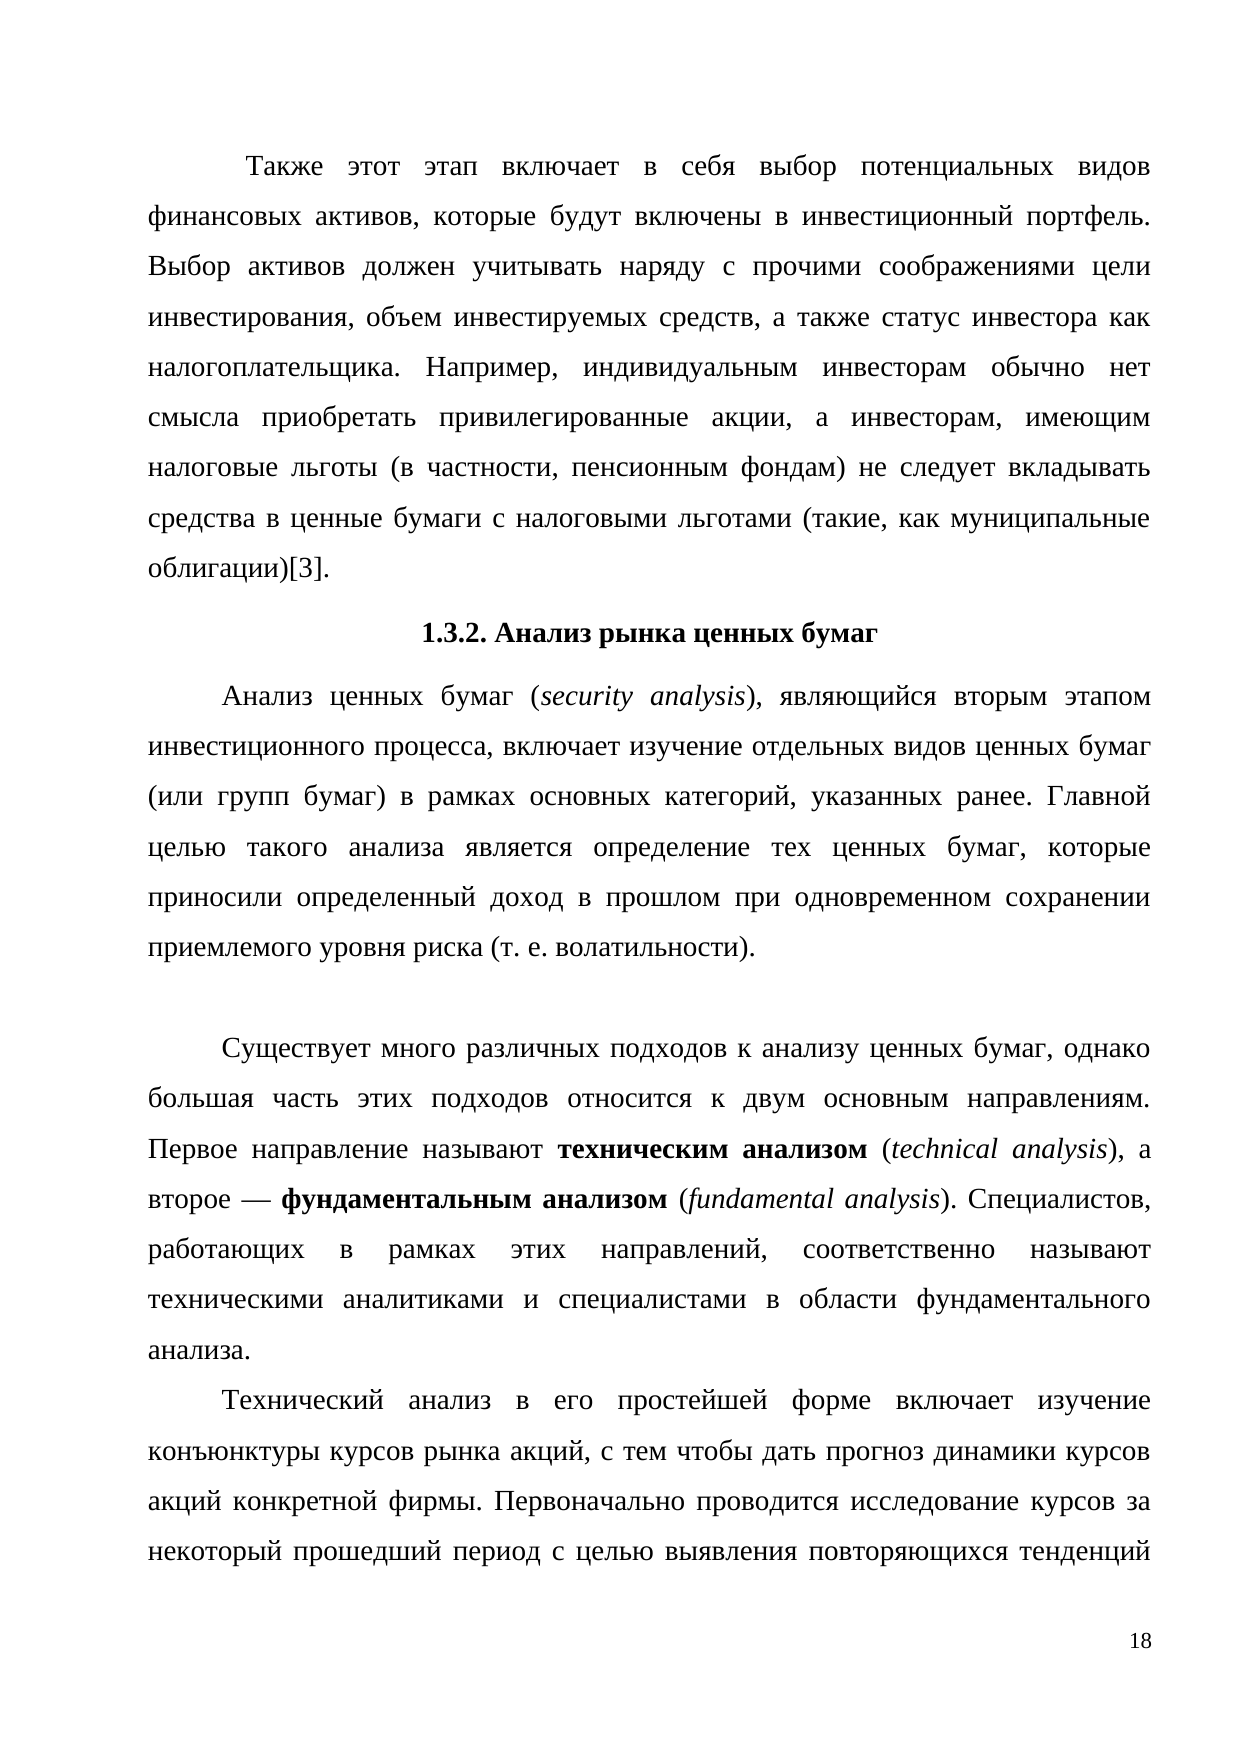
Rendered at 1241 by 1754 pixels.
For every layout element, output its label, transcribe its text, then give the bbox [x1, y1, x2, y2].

subtitle 1.3.2. Анализ рынка ценных бумаг [148, 615, 1152, 649]
text Технический анализ в его простейшей форме включает изучение конъюнктуры курсов рынка акций, с тем чтобы дать прогноз динамики курсов акций конкретной фирмы. Первоначально проводится исследование курсов за некоторый прошедший период с целью выявления повторяющихся тенденций [148, 1382, 1152, 1567]
text Также этот этап включает в себя выбор потенциальных видов финансовых активов, которые будут включены в инвестиционный портфель. Выбор активов должен учитывать наряду с прочими соображениями цели инвестирования, объем инвестируемых средств, а также статус инвестора как налогоплательщика. Например, индивидуальным инвесторам обычно нет смысла приобретать привилегированные акции, а инвесторам, имеющим налоговые льготы (в частности, пенсионным фондам) не следует вкладывать средства в ценные бумаги с налоговыми льготами (такие, как муниципальные облигации)[3]. [148, 148, 1152, 584]
text Анализ ценных бумаг (security analysis), являющийся вторым этапом инвестиционного процесса, включает изучение отдельных видов ценных бумаг (или групп бумаг) в рамках основных категорий, указанных ранее. Главной целью такого анализа является определение тех ценных бумаг, которые приносили определенный доход в прошлом при одновременном сохранении приемлемого уровня риска (т. е. волатильности). [148, 678, 1152, 963]
text Существует много различных подходов к анализу ценных бумаг, однако большая часть этих подходов относится к двум основным направлениям. Первое направление называют техническим анализом (technical analysis), а второе — фундаментальным анализом (fundamental analysis). Специалистов, работающих в рамках этих направлений, соответственно называют техническими аналитиками и специалистами в области фундаментального анализа. [148, 1030, 1152, 1366]
